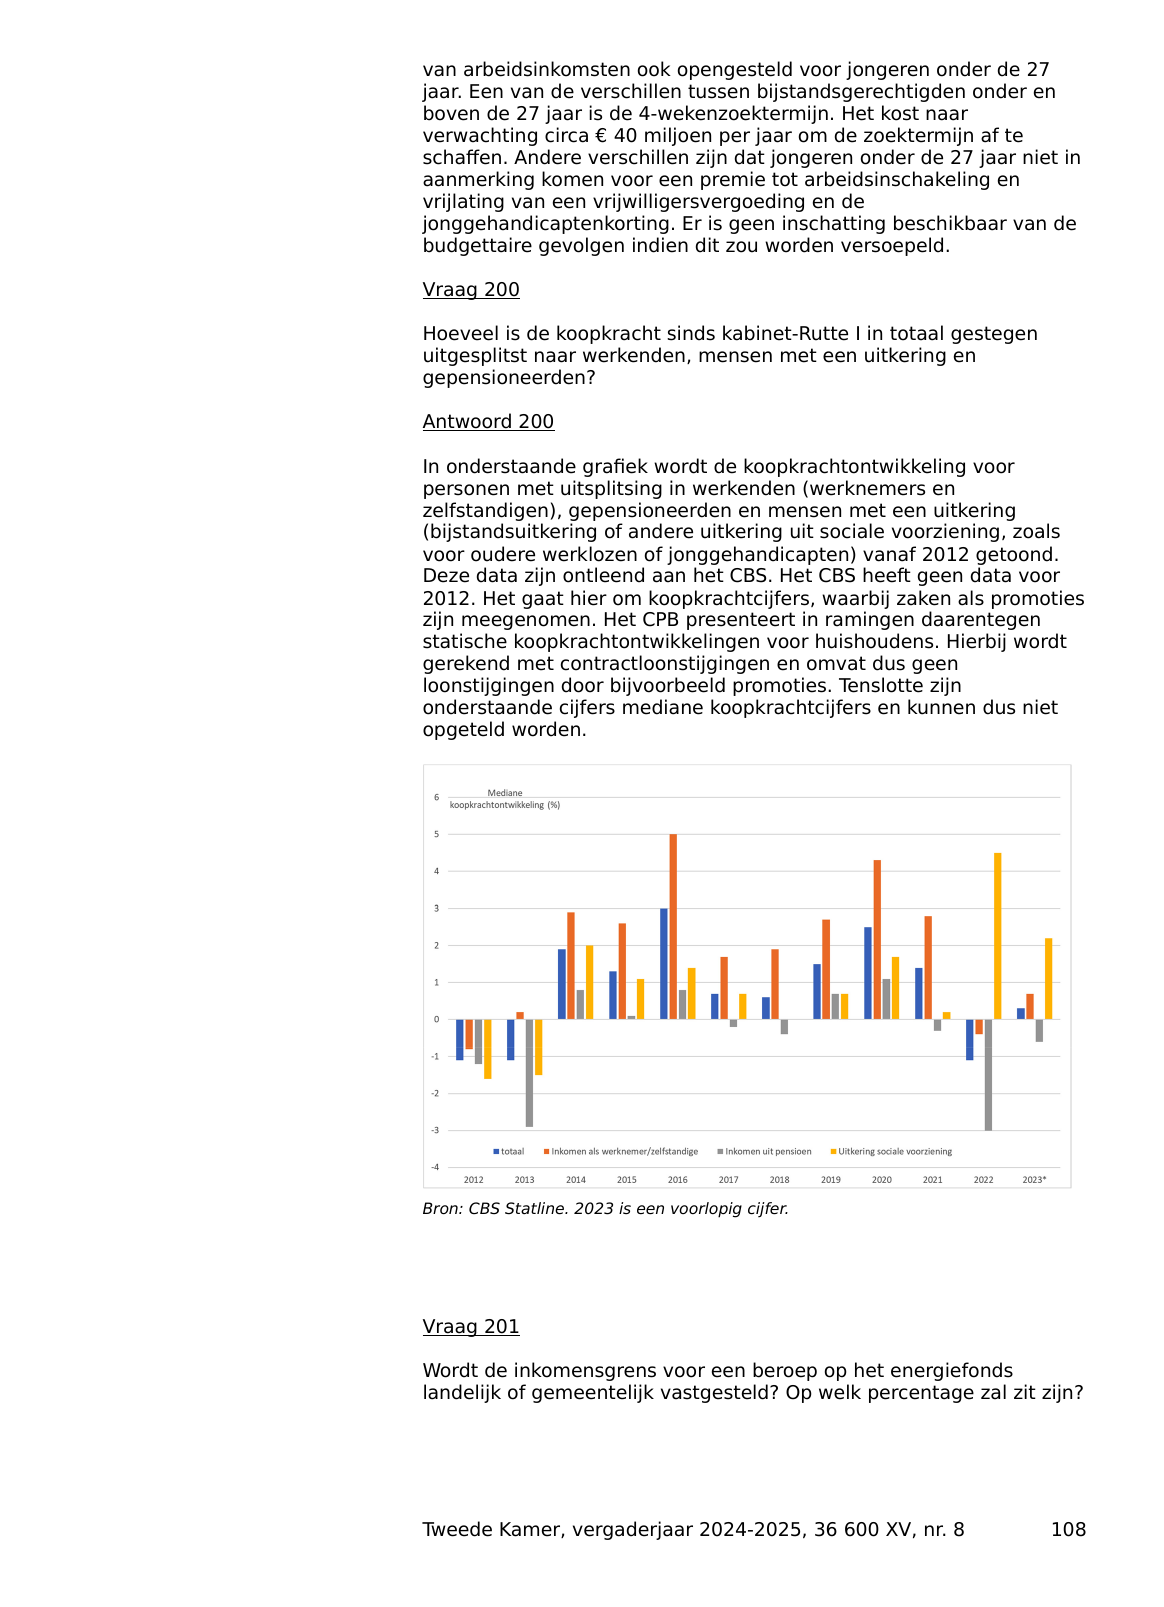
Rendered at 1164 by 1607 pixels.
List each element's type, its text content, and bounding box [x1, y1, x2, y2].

subtitle Vraag 200 [422, 279, 1087, 301]
subtitle Antwoord 200 [422, 411, 1087, 433]
text In onderstaande grafiek wordt de koopkrachtontwikkeling voor personen met uitsplitsing in werkenden (werknemers en zelfstandigen), gepensioneerden en mensen met een uitkering (bijstandsuitkering of andere uitkering uit sociale voorziening, zoals voor oudere werklozen of jonggehandicapten) vanaf 2012 getoond. Deze data zijn ontleend aan het CBS. Het CBS heeft geen data voor 2012. Het gaat hier om koopkrachtcijfers, waarbij zaken als promoties zijn meegenomen. Het CPB presenteert in ramingen daarentegen statische koopkrachtontwikkelingen voor huishoudens. Hierbij wordt gerekend met contractloonstijgingen en omvat dus geen loonstijgingen door bijvoorbeeld promoties. Tenslotte zijn onderstaande cijfers mediane koopkrachtcijfers en kunnen dus niet opgeteld worden. [422, 456, 1087, 741]
text Bron: CBS Statline. 2023 is een voorlopig cijfer. [422, 1200, 1072, 1218]
text Wordt de inkomensgrens voor een beroep op het energiefonds landelijk of gemeentelijk vastgesteld? Op welk percentage zal zit zijn? [422, 1360, 1087, 1404]
picture [422, 763, 1072, 1189]
text Hoeveel is de koopkracht sinds kabinet-Rutte I in totaal gestegen uitgesplitst naar werkenden, mensen met een uitkering en gepensioneerden? [422, 323, 1087, 389]
text van arbeidsinkomsten ook opengesteld voor jongeren onder de 27 jaar. Een van de verschillen tussen bijstandsgerechtigden onder en boven de 27 jaar is de 4-wekenzoektermijn. Het kost naar verwachting circa € 40 miljoen per jaar om de zoektermijn af te schaffen. Andere verschillen zijn dat jongeren onder de 27 jaar niet in aanmerking komen voor een premie tot arbeidsinschakeling en vrijlating van een vrijwilligersvergoeding en de jonggehandicaptenkorting. Er is geen inschatting beschikbaar van de budgettaire gevolgen indien dit zou worden versoepeld. [422, 59, 1087, 257]
subtitle Vraag 201 [422, 1316, 1087, 1338]
